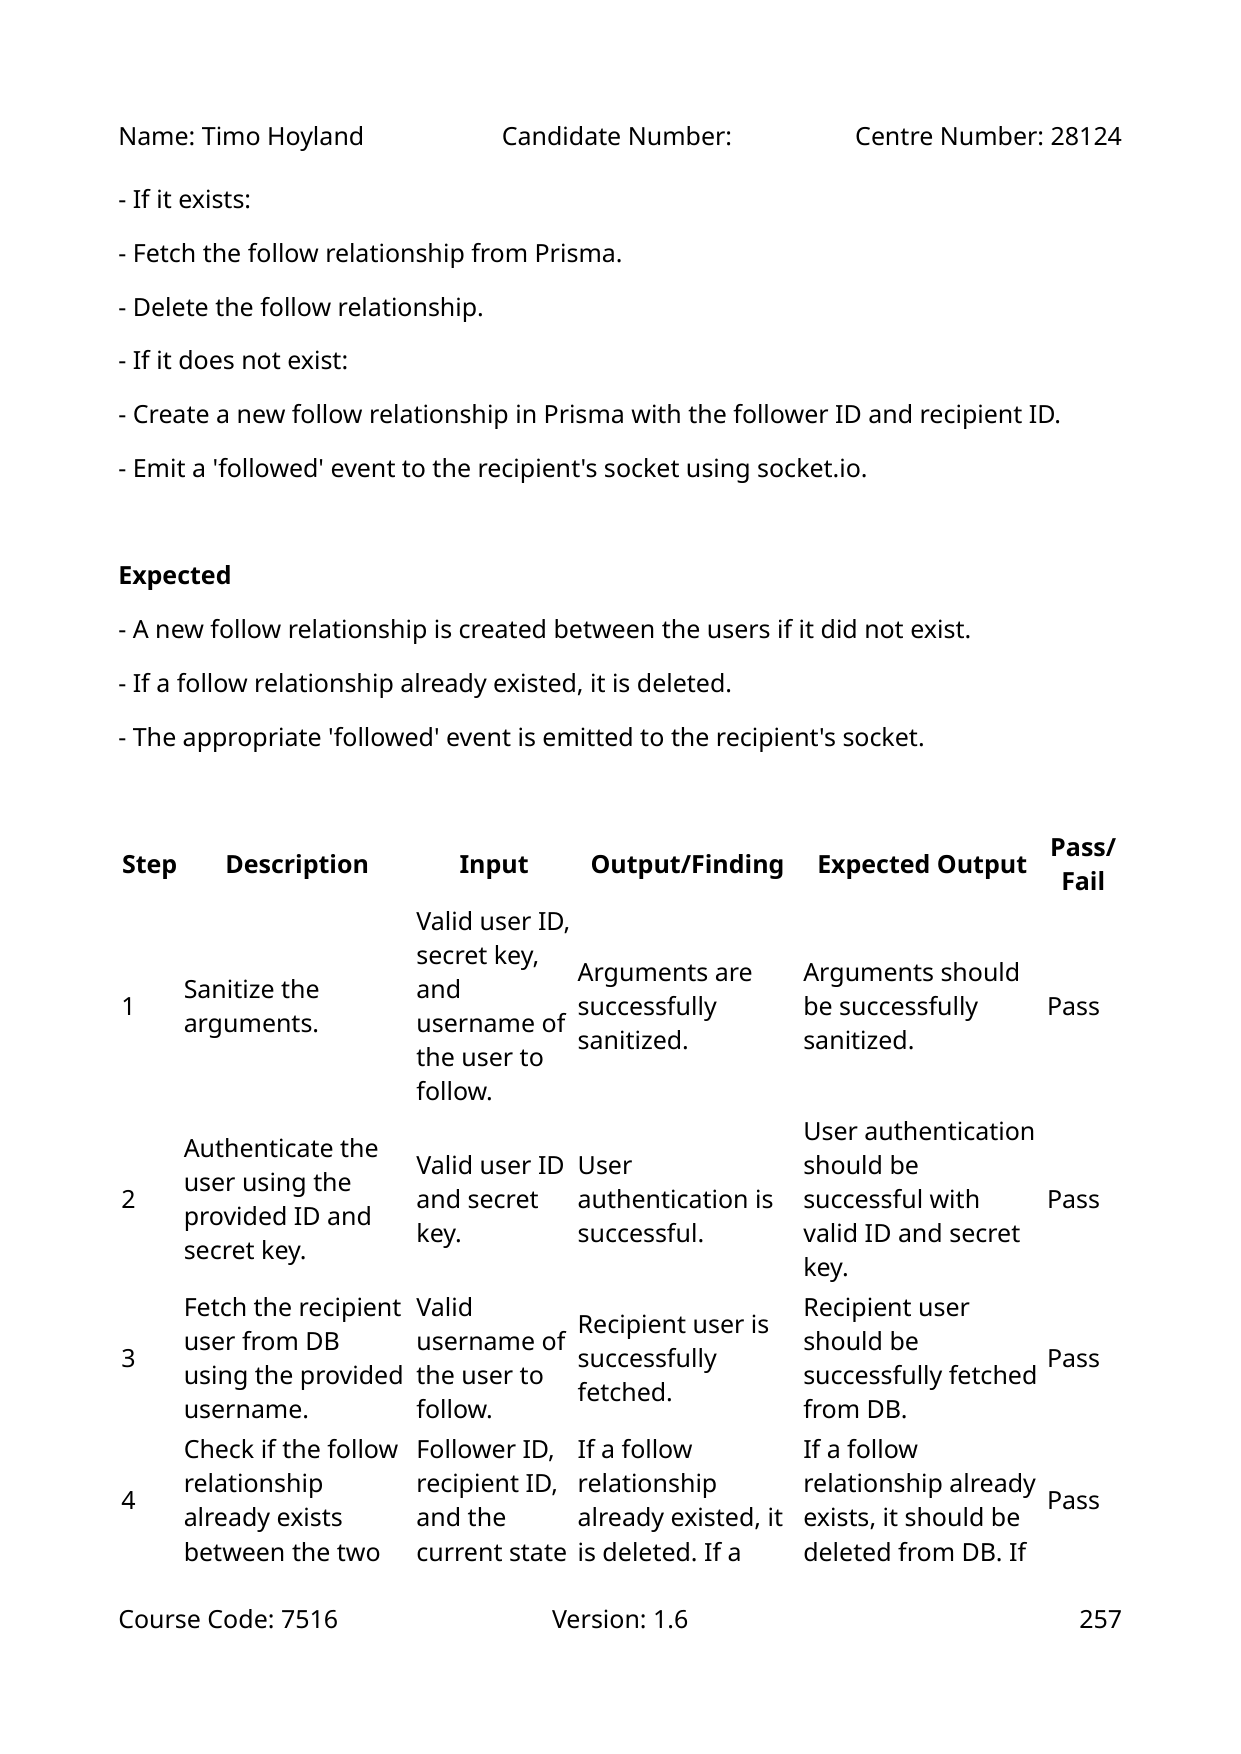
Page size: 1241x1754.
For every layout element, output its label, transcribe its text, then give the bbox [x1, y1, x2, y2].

text - Create a new follow relationship in Prisma with the follower ID and recipient ID. [118, 397, 1122, 431]
table_cell Follower ID, recipient ID, and the current state [413, 1429, 574, 1571]
table_cell Arguments are successfully sanitized. [575, 901, 800, 1111]
table_cell Pass [1044, 1111, 1122, 1287]
table_cell Arguments should be successfully sanitized. [800, 901, 1044, 1111]
table_cell Recipient user should be successfully fetched from DB. [800, 1287, 1044, 1429]
text - Delete the follow relationship. [118, 289, 1122, 323]
table_header Output/Finding [575, 827, 800, 901]
table_header Pass/Fail [1044, 827, 1122, 901]
text Expected [118, 558, 1122, 592]
table_cell Pass [1044, 1429, 1122, 1571]
text - A new follow relationship is created between the users if it did not exist. [118, 612, 1122, 646]
table_cell Sanitize the arguments. [181, 901, 413, 1111]
table_cell Valid user ID, secret key, and username of the user to follow. [413, 901, 574, 1111]
table_cell Fetch the recipient user from DB using the provided username. [181, 1287, 413, 1429]
text - If a follow relationship already existed, it is deleted. [118, 665, 1122, 699]
table_header Description [181, 827, 413, 901]
table_cell Check if the follow relationship already exists between the two [181, 1429, 413, 1571]
table_header Input [413, 827, 574, 901]
table_cell User authentication is successful. [575, 1111, 800, 1287]
table_cell If a follow relationship already exists, it should be deleted from DB. If [800, 1429, 1044, 1571]
text - If it exists: [118, 182, 1122, 216]
text - If it does not exist: [118, 343, 1122, 377]
table_cell If a follow relationship already existed, it is deleted. If a [575, 1429, 800, 1571]
table_cell Valid user ID and secret key. [413, 1111, 574, 1287]
table_header Expected Output [800, 827, 1044, 901]
table_cell 2 [118, 1111, 181, 1287]
table_cell 3 [118, 1287, 181, 1429]
table_cell Authenticate the user using the provided ID and secret key. [181, 1111, 413, 1287]
table_header Step [118, 827, 181, 901]
text - The appropriate 'followed' event is emitted to the recipient's socket. [118, 719, 1122, 753]
table_cell Recipient user is successfully fetched. [575, 1287, 800, 1429]
table_cell User authentication should be successful with valid ID and secret key. [800, 1111, 1044, 1287]
table_cell Pass [1044, 1287, 1122, 1429]
table_cell Valid username of the user to follow. [413, 1287, 574, 1429]
text - Emit a 'followed' event to the recipient's socket using socket.io. [118, 450, 1122, 484]
table_cell 4 [118, 1429, 181, 1571]
text - Fetch the follow relationship from Prisma. [118, 235, 1122, 269]
table_cell Pass [1044, 901, 1122, 1111]
table_cell 1 [118, 901, 181, 1111]
